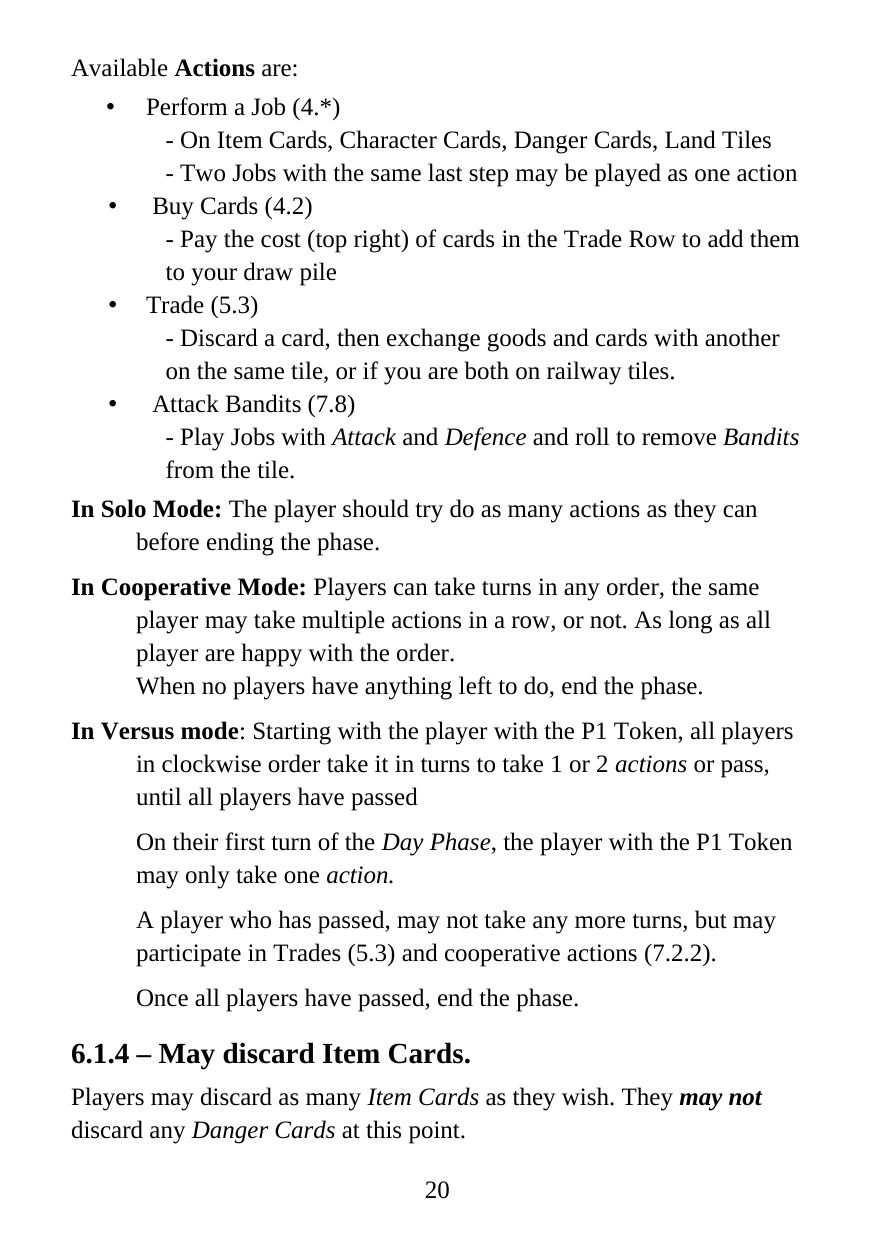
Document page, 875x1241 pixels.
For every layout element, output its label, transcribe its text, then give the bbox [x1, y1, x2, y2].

list Trade (5.3) [108, 290, 803, 319]
subtitle 6.1.4 – May discard Item Cards. [71, 1036, 803, 1070]
list - Play Jobs with Attack and Defence and roll to remove Bandits from the tile. [130, 422, 803, 484]
list Perform a Job (4.*) - On Item Cards, Character Cards, Danger Cards, Land Tiles - Two Jobs with the same last step may be played as one action [106, 92, 803, 187]
list - Pay the cost (top right) of cards in the Trade Row to add them to your draw pile [130, 224, 803, 286]
text In Versus mode: Starting with the player with the P1 Token, all players in clockwise order take it in turns to take 1 or 2 actions or pass, until all players have passed [71, 716, 803, 811]
text A player who has passed, may not take any more turns, but may participate in Trades (5.3) and cooperative actions (7.2.2). [59, 905, 803, 967]
list Buy Cards (4.2) [108, 191, 803, 220]
list Attack Bandits (7.8) [108, 389, 803, 418]
list - Discard a card, then exchange goods and cards with another on the same tile, or if you are both on railway tiles. [159, 323, 803, 385]
text Players may discard as many Item Cards as they wish. They may not discard any Danger Cards at this point. [71, 1082, 803, 1144]
text In Solo Mode: The player should try do as many actions as they can before ending the phase. [71, 494, 803, 556]
text On their first turn of the Day Phase, the player with the P1 Token may only take one action. [59, 827, 803, 889]
text Available Actions are: [71, 53, 803, 82]
text Once all players have passed, end the phase. [59, 983, 803, 1012]
text In Cooperative Mode: Players can take turns in any order, the same player may take multiple actions in a row, or not. As long as all player are happy with the order. When no players have anything left to do, end the phase. [71, 572, 803, 700]
